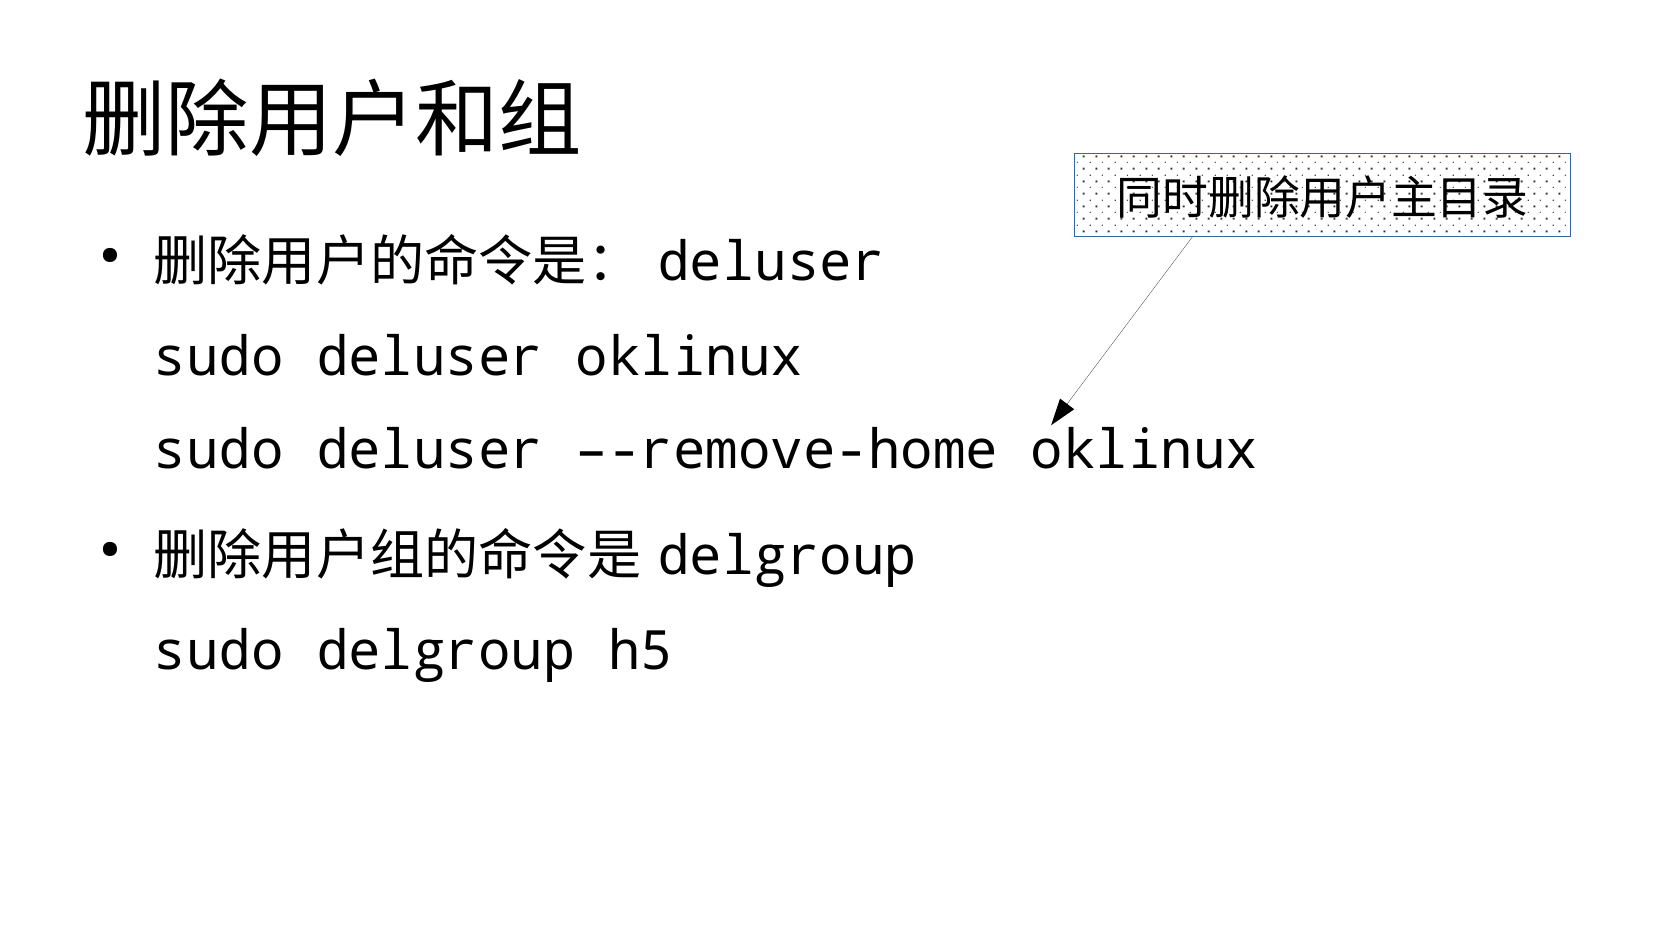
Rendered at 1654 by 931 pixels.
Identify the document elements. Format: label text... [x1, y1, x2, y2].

text_box 同时删除用户主目录 [1074, 153, 1571, 237]
list 删除用户的命令是：deluser sudo deluser oklinux sudo deluser –-remove-home oklinux 删除用户组的命令是delgroup sudo delgroup h5 [82, 217, 1571, 758]
title 删除用户和组 [82, 37, 1571, 189]
